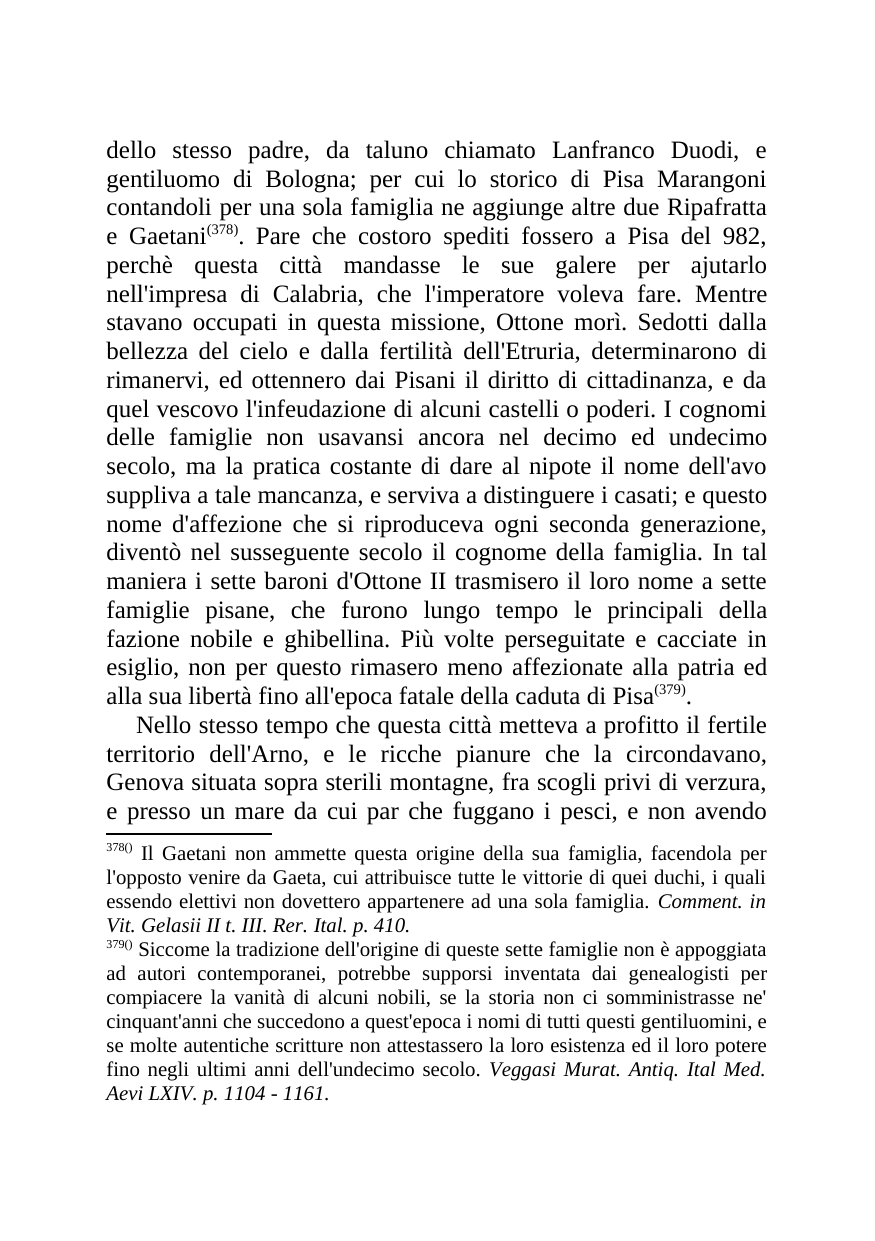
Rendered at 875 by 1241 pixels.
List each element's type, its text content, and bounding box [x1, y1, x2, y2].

text Nello stesso tempo che questa città metteva a profitto il fertile territorio dell'Arno, e le ricche pianure che la circondavano, Genova situata sopra sterili montagne, fra scogli privi di verzura, e presso un mare da cui par che fuggano i pesci, e non avendo [106, 710, 768, 825]
text dello stesso padre, da taluno chiamato Lanfranco Duodi, e gentiluomo di Bologna; per cui lo storico di Pisa Marangoni contandoli per una sola famiglia ne aggiunge altre due Ripafratta e Gaetani(). Pare che costoro spediti fossero a Pisa del 982, perchè questa città mandasse le sue galere per ajutarlo nell'impresa di Calabria, che l'imperatore voleva fare. Mentre stavano occupati in questa missione, Ottone morì. Sedotti dalla bellezza del cielo e dalla fertilità dell'Etruria, determinarono di rimanervi, ed ottennero dai Pisani il diritto di cittadinanza, e da quel vescovo l'infeudazione di alcuni castelli o poderi. I cognomi delle famiglie non usavansi ancora nel decimo ed undecimo secolo, ma la pratica costante di dare al nipote il nome dell'avo suppliva a tale mancanza, e serviva a distinguere i casati; e questo nome d'affezione che si riproduceva ogni seconda generazione, diventò nel susseguente secolo il cognome della famiglia. In tal maniera i sette baroni d'Ottone II trasmisero il loro nome a sette famiglie pisane, che furono lungo tempo le principali della fazione nobile e ghibellina. Più volte perseguitate e cacciate in esiglio, non per questo rimasero meno affezionate alla patria ed alla sua libertà fino all'epoca fatale della caduta di Pisa(). [106, 135, 768, 710]
text () Siccome la tradizione dell'origine di queste sette famiglie non è appoggiata ad autori contemporanei, potrebbe supporsi inventata dai genealogisti per compiacere la vanità di alcuni nobili, se la storia non ci somministrasse ne' cinquant'anni che succedono a quest'epoca i nomi di tutti questi gentiluomini, e se molte autentiche scritture non attestassero la loro esistenza ed il loro potere fino negli ultimi anni dell'undecimo secolo. Veggasi Murat. Antiq. Ital Med. Aevi LXIV. p. 1104 - 1161. [106, 937, 768, 1105]
text () Il Gaetani non ammette questa origine della sua famiglia, facendola per l'opposto venire da Gaeta, cui attribuisce tutte le vittorie di quei duchi, i quali essendo elettivi non dovettero appartenere ad una sola famiglia. Comment. in Vit. Gelasii II t. III. Rer. Ital. p. 410. [106, 841, 768, 937]
